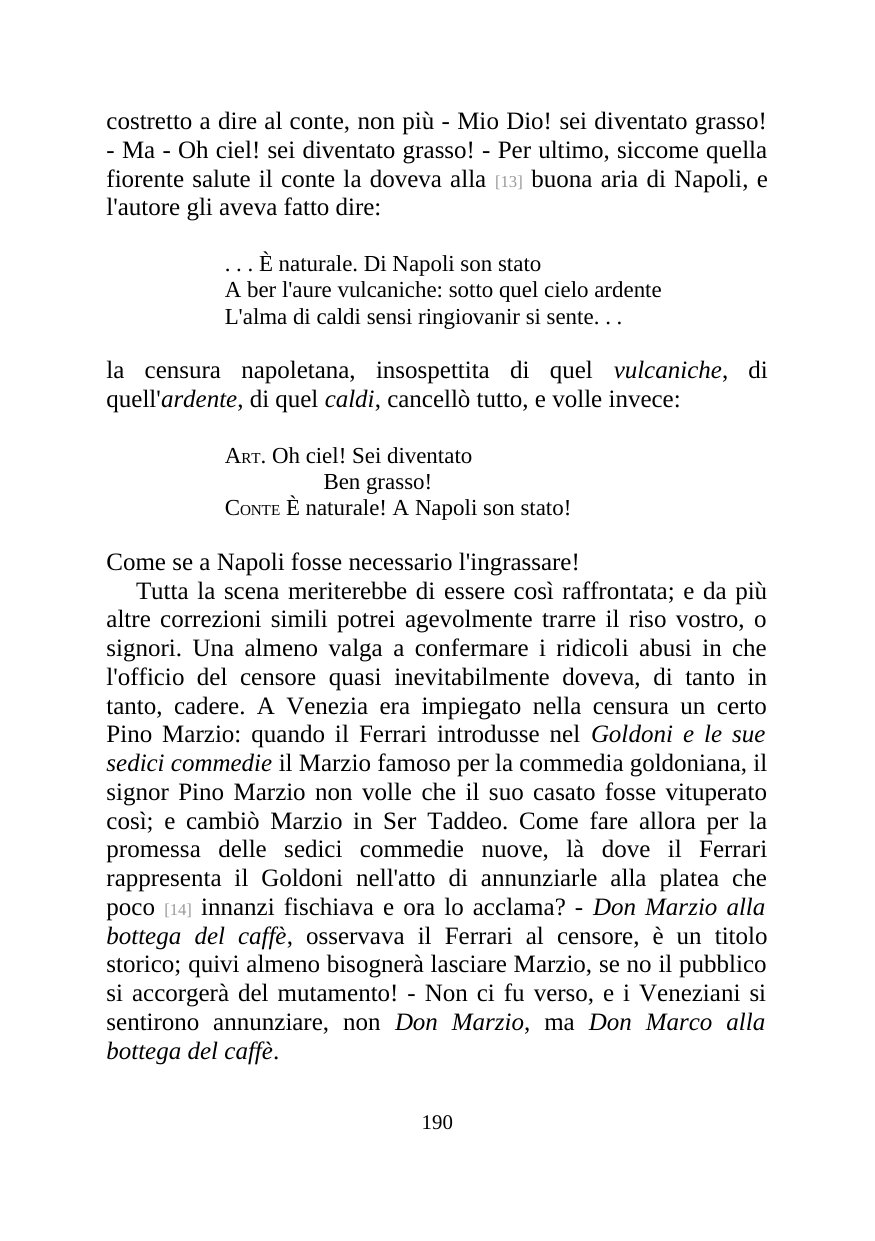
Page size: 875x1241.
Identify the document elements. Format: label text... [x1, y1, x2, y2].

text Art. Oh ciel! Sei diventato [195, 442, 768, 468]
text L'alma di caldi sensi ringiovanir si sente. . . [195, 303, 768, 329]
text Come se a Napoli fosse necessario l'ingrassare! [106, 547, 768, 576]
text Ben grasso! [294, 468, 768, 494]
text costretto a dire al conte, non più - Mio Dio! sei diventato grasso! - Ma - Oh ciel! sei diventato grasso! - Per ultimo, siccome quella fiorente salute il conte la doveva alla [13] buona aria di Napoli, e l'autore gli aveva fatto dire: [106, 106, 768, 221]
text Conte È naturale! A Napoli son stato! [195, 494, 768, 521]
text la censura napoletana, insospettita di quel vulcaniche, di quell'ardente, di quel caldi, cancellò tutto, e volle invece: [106, 355, 768, 413]
text . . . È naturale. Di Napoli son stato [195, 250, 768, 276]
text A ber l'aure vulcaniche: sotto quel cielo ardente [195, 276, 768, 303]
text Tutta la scena meriterebbe di essere così raffrontata; e da più altre correzioni simili potrei agevolmente trarre il riso vostro, o signori. Una almeno valga a confermare i ridicoli abusi in che l'officio del censore quasi inevitabilmente doveva, di tanto in tanto, cadere. A Venezia era impiegato nella censura un certo Pino Marzio: quando il Ferrari introdusse nel Goldoni e le sue sedici commedie il Marzio famoso per la commedia goldoniana, il signor Pino Marzio non volle che il suo casato fosse vituperato così; e cambiò Marzio in Ser Taddeo. Come fare allora per la promessa delle sedici commedie nuove, là dove il Ferrari rappresenta il Goldoni nell'atto di annunziarle alla platea che poco [14] innanzi fischiava e ora lo acclama? - Don Marzio alla bottega del caffè, osservava il Ferrari al censore, è un titolo storico; quivi almeno bisognerà lasciare Marzio, se no il pubblico si accorgerà del mutamento! - Non ci fu verso, e i Veneziani si sentirono annunziare, non Don Marzio, ma Don Marco alla bottega del caffè. [106, 576, 768, 1064]
